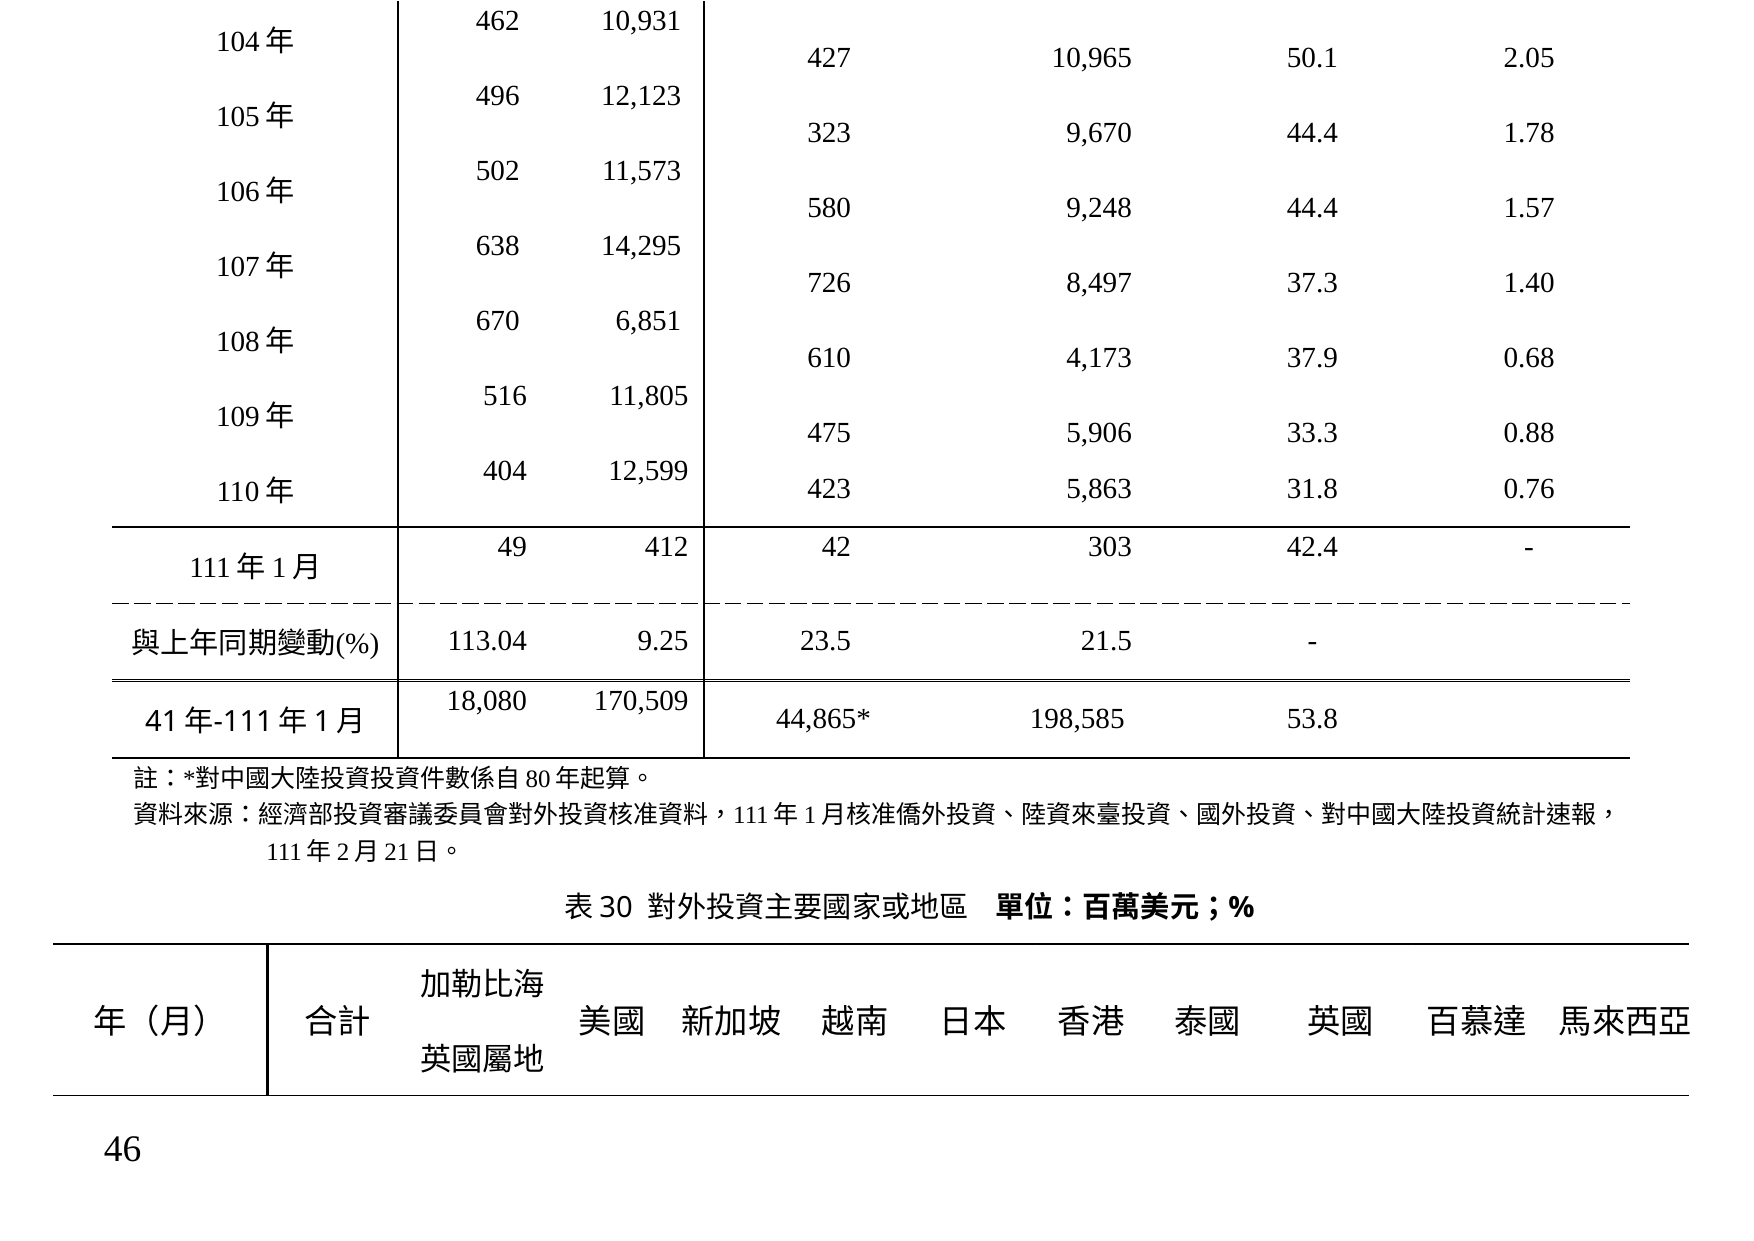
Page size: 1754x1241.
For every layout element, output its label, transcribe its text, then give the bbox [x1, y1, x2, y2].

table_cell 0.68 [1427, 301, 1630, 376]
table_cell 10,931 [526, 1, 703, 76]
table_cell 49 [399, 528, 526, 602]
table_cell 23.5 [705, 603, 942, 678]
table_cell 5,863 [942, 451, 1197, 526]
table_cell 462 [399, 1, 526, 76]
text 註：*對中國大陸投資投資件數係自80年起算。 [133, 759, 1613, 795]
table_cell 106年 [112, 151, 397, 226]
table_cell 670 [399, 301, 526, 376]
table_cell 33.3 [1197, 376, 1427, 451]
table_cell [1427, 682, 1630, 757]
table_cell 1.78 [1427, 76, 1630, 151]
table_cell 170,509 [526, 682, 703, 757]
table_cell 113.04 [399, 603, 526, 678]
table_cell 44,865* [705, 682, 942, 757]
table_cell 42.4 [1197, 528, 1427, 602]
table_cell 110年 [112, 451, 397, 526]
table_cell 0.88 [1427, 376, 1630, 451]
table_cell 107年 [112, 226, 397, 301]
table_header 越南 [786, 945, 909, 1094]
table_cell 10,965 [942, 1, 1197, 76]
table_cell 11,805 [526, 376, 703, 451]
table_cell 475 [705, 376, 942, 451]
table_cell 496 [399, 76, 526, 151]
table_cell 516 [399, 376, 526, 451]
table_cell 198,585 [942, 682, 1197, 757]
table_header 年（月） [53, 945, 266, 1094]
text 資料來源：經濟部投資審議委員會對外投資核准資料，111年1月核准僑外投資、陸資來臺投資、國外投資、對中國大陸投資統計速報，111年2月21日。 [133, 795, 1613, 867]
table_cell 37.9 [1197, 301, 1427, 376]
table_cell 303 [942, 528, 1197, 602]
table_cell - [1197, 603, 1427, 678]
table_cell [1427, 603, 1630, 678]
table_cell 5,906 [942, 376, 1197, 451]
table_header 日本 [910, 945, 1036, 1094]
table_cell 14,295 [526, 226, 703, 301]
table_cell 323 [705, 76, 942, 151]
table_header 加勒比海 英國屬地 [407, 945, 558, 1094]
table_cell 502 [399, 151, 526, 226]
table_cell 37.3 [1197, 226, 1427, 301]
table_cell 9,670 [942, 76, 1197, 151]
subtitle 表30 對外投資主要國家或地區 單位：百萬美元；% [103, 867, 1639, 942]
table_header 馬來西亞 [1542, 945, 1689, 1094]
table_cell - [1427, 528, 1630, 602]
table_cell 638 [399, 226, 526, 301]
table_cell 580 [705, 151, 942, 226]
table_cell 12,599 [526, 451, 703, 526]
table_cell 12,123 [526, 76, 703, 151]
table_cell 11,573 [526, 151, 703, 226]
table_cell 412 [526, 528, 703, 602]
table_cell 42 [705, 528, 942, 602]
table_cell 18,080 [399, 682, 526, 757]
table_cell 423 [705, 451, 942, 526]
table_cell 31.8 [1197, 451, 1427, 526]
table_cell 105年 [112, 76, 397, 151]
table_cell 404 [399, 451, 526, 526]
table_header 英國 [1270, 945, 1411, 1094]
table_cell 4,173 [942, 301, 1197, 376]
table_cell 610 [705, 301, 942, 376]
table_cell 104年 [112, 1, 397, 76]
table_cell 53.8 [1197, 682, 1427, 757]
table_cell 21.5 [942, 603, 1197, 678]
table_cell 41年-111年1月 [112, 682, 397, 757]
table_cell 9,248 [942, 151, 1197, 226]
table_cell 1.57 [1427, 151, 1630, 226]
table_cell 0.76 [1427, 451, 1630, 526]
table_header 美國 [559, 945, 665, 1094]
table_cell 108年 [112, 301, 397, 376]
table_header 泰國 [1146, 945, 1269, 1094]
table_cell 44.4 [1197, 76, 1427, 151]
table_header 香港 [1037, 945, 1145, 1094]
table_cell 8,497 [942, 226, 1197, 301]
table_header 合計 [269, 945, 406, 1094]
table_cell 1.40 [1427, 226, 1630, 301]
table_cell 111年1月 [112, 528, 397, 602]
table_header 百慕達 [1412, 945, 1541, 1094]
table_cell 2.05 [1427, 1, 1630, 76]
table_cell 109年 [112, 376, 397, 451]
table_cell 50.1 [1197, 1, 1427, 76]
table_cell 與上年同期變動(%) [112, 603, 397, 678]
table_cell 726 [705, 226, 942, 301]
table_header 新加坡 [666, 945, 785, 1094]
table_cell 9.25 [526, 603, 703, 678]
table_cell 427 [705, 1, 942, 76]
table_cell 44.4 [1197, 151, 1427, 226]
table_cell 6,851 [526, 301, 703, 376]
